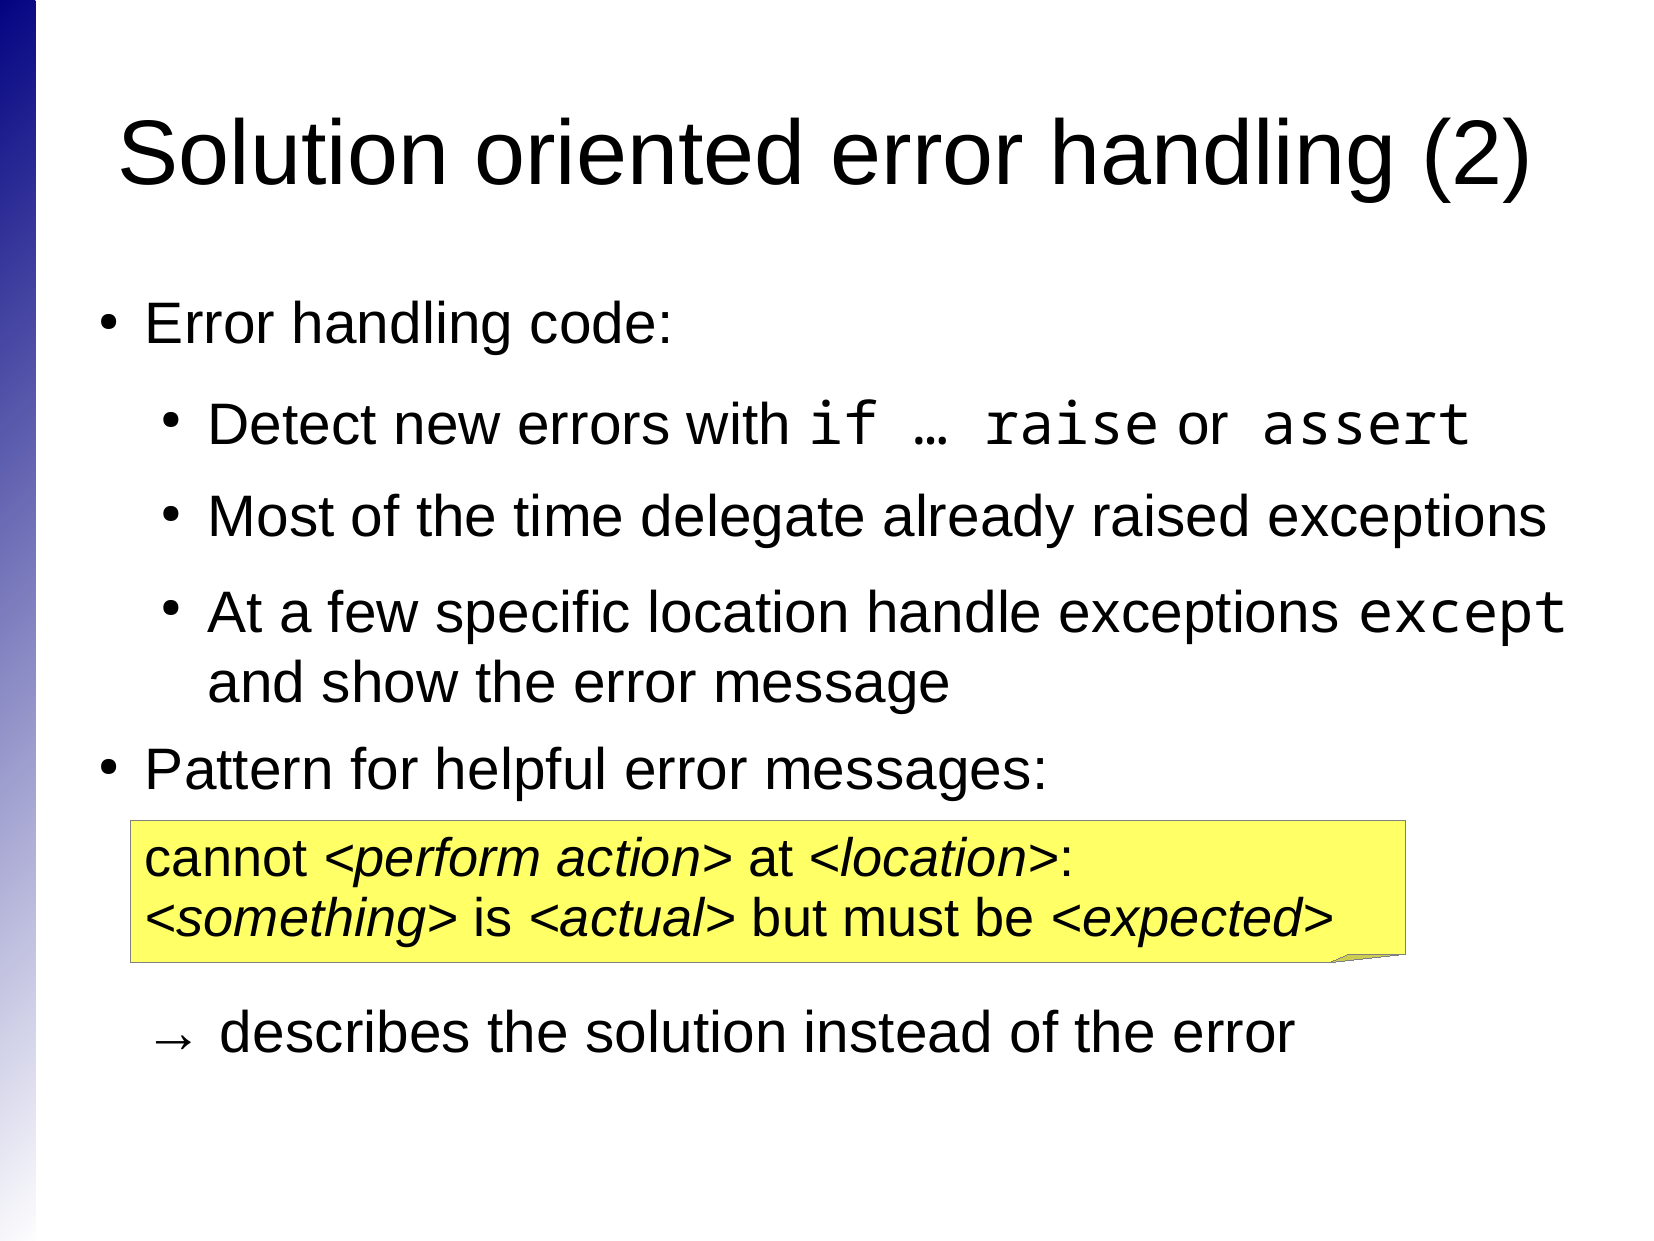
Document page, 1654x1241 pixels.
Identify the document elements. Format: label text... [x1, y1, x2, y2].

title Solution oriented error handling (2) [82, 49, 1571, 257]
text_box cannot <perform action> at <location>: <something> is <actual> but must be <expected> [130, 820, 1406, 963]
list Error handling code: Detect new errors with if … raise or assert Most of the time delegate already raised exceptions At a few specific location handle exceptions except and show the error message Pattern for helpful error messages: → describes the solution instead of the error [82, 290, 1571, 1109]
